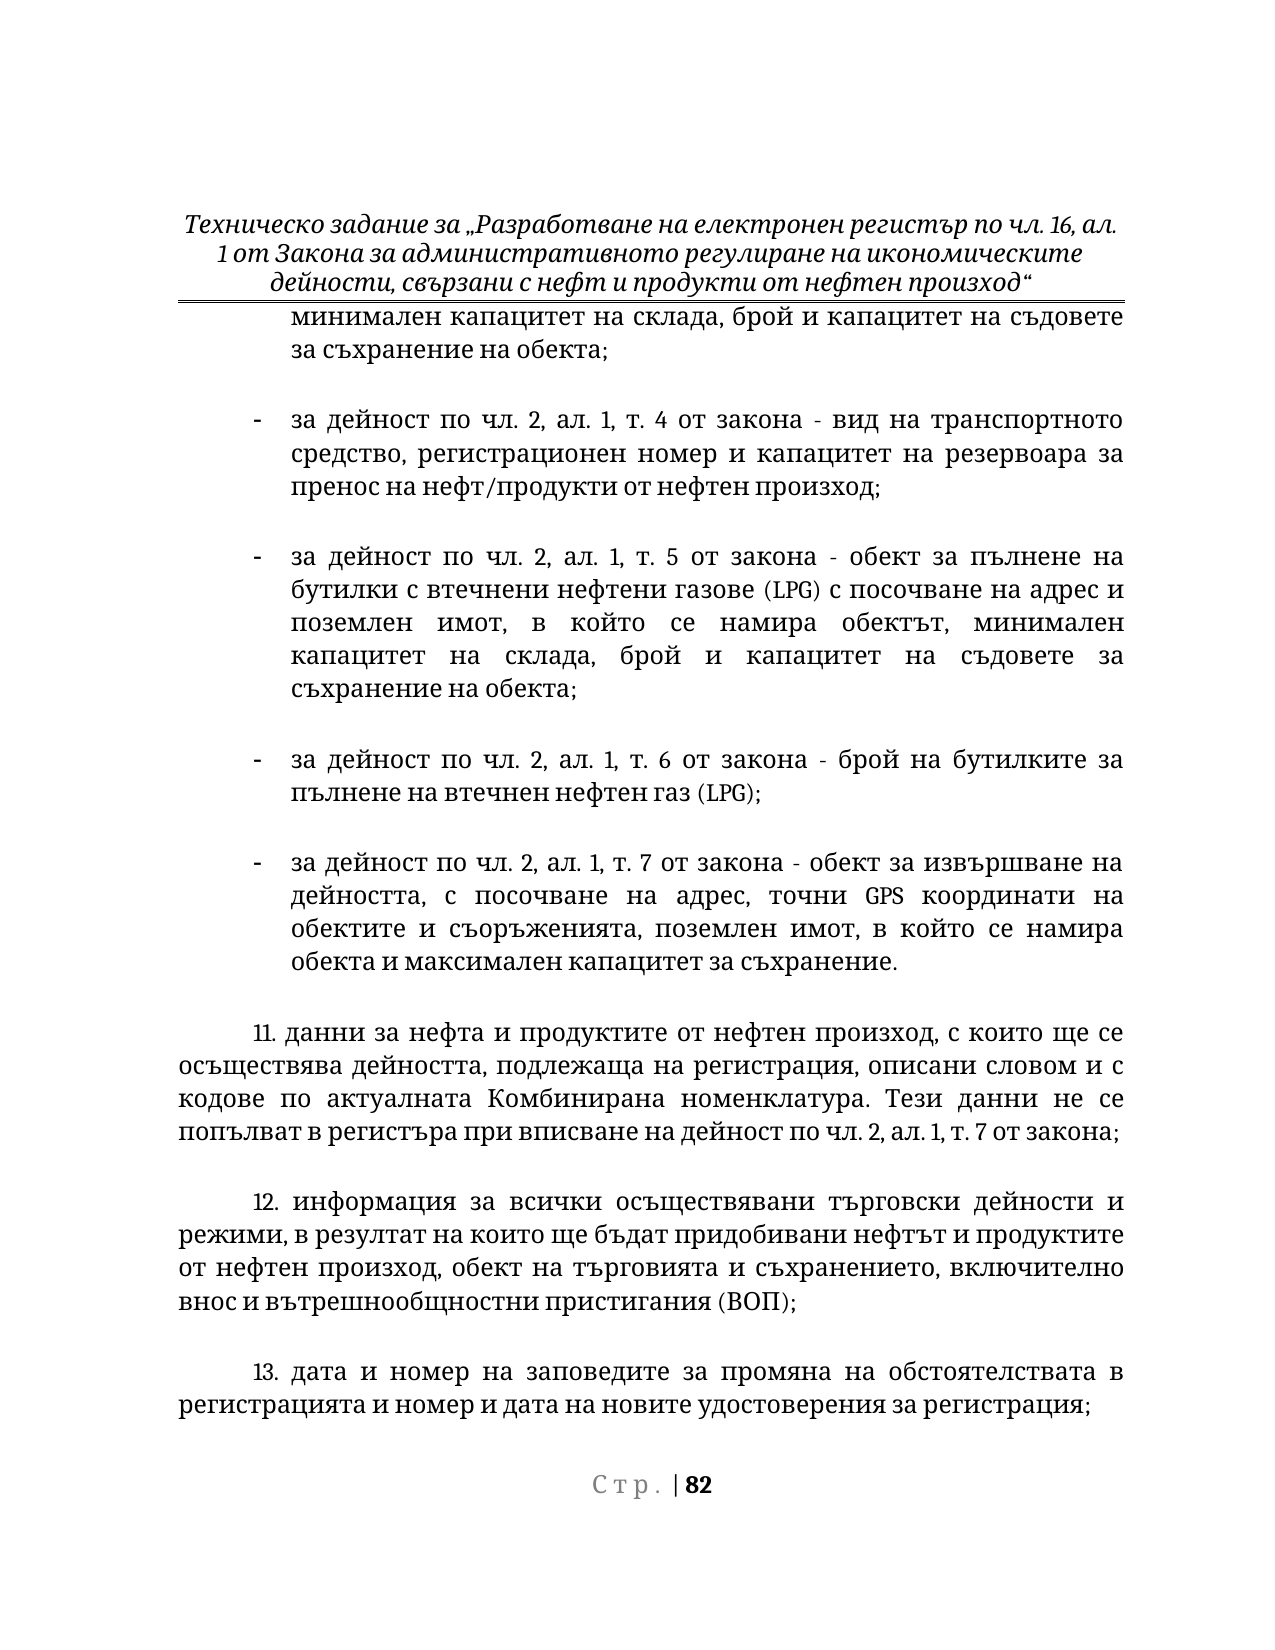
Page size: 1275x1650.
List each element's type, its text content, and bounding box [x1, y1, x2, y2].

list за дейност по чл. 2, ал. 1, т. 4 от закона - вид на транспортното средство, регистрационен номер и капацитет на резервоара за пренос на нефт/продукти от нефтен произход; [253, 406, 1125, 501]
text 12. информация за всички осъществявани търговски дейности и режими, в резултат на които ще бъдат придобивани нефтът и продуктите от нефтен произход, обект на търговията и съхранението, включително внос и вътрешнообщностни пристигания (ВОП); [178, 1188, 1125, 1316]
list за дейност по чл. 2, ал. 1, т. 7 от закона - обект за извършване на дейността, с посочване на адрес, точни GPS координати на обектите и съоръженията, поземлен имот, в който се намира обекта и максимален капацитет за съхранение. [253, 849, 1125, 977]
list за дейност по чл. 2, ал. 1, т. 5 от закона - обект за пълнене на бутилки с втечнени нефтени газове (LPG) с посочване на адрес и поземлен имот, в който се намира обектът, минимален капацитет на склада, брой и капацитет на съдовете за съхранение на обекта; [253, 543, 1125, 704]
text 13. дата и номер на заповедите за промяна на обстоятелствата в регистрацията и номер и дата на новите удостоверения за регистрация; [178, 1358, 1125, 1420]
list минимален капацитет на склада, брой и капацитет на съдовете за съхранение на обекта; [253, 303, 1125, 365]
text 11. данни за нефта и продуктите от нефтен произход, с които ще се осъществява дейността, подлежаща на регистрация, описани словом и с кодове по актуалната Комбинирана номенклатура. Тези данни не се попълват в регистъра при вписване на дейност по чл. 2, ал. 1, т. 7 от закона; [178, 1019, 1125, 1147]
list за дейност по чл. 2, ал. 1, т. 6 от закона - брой на бутилките за пълнене на втечнен нефтен газ (LPG); [253, 746, 1125, 807]
